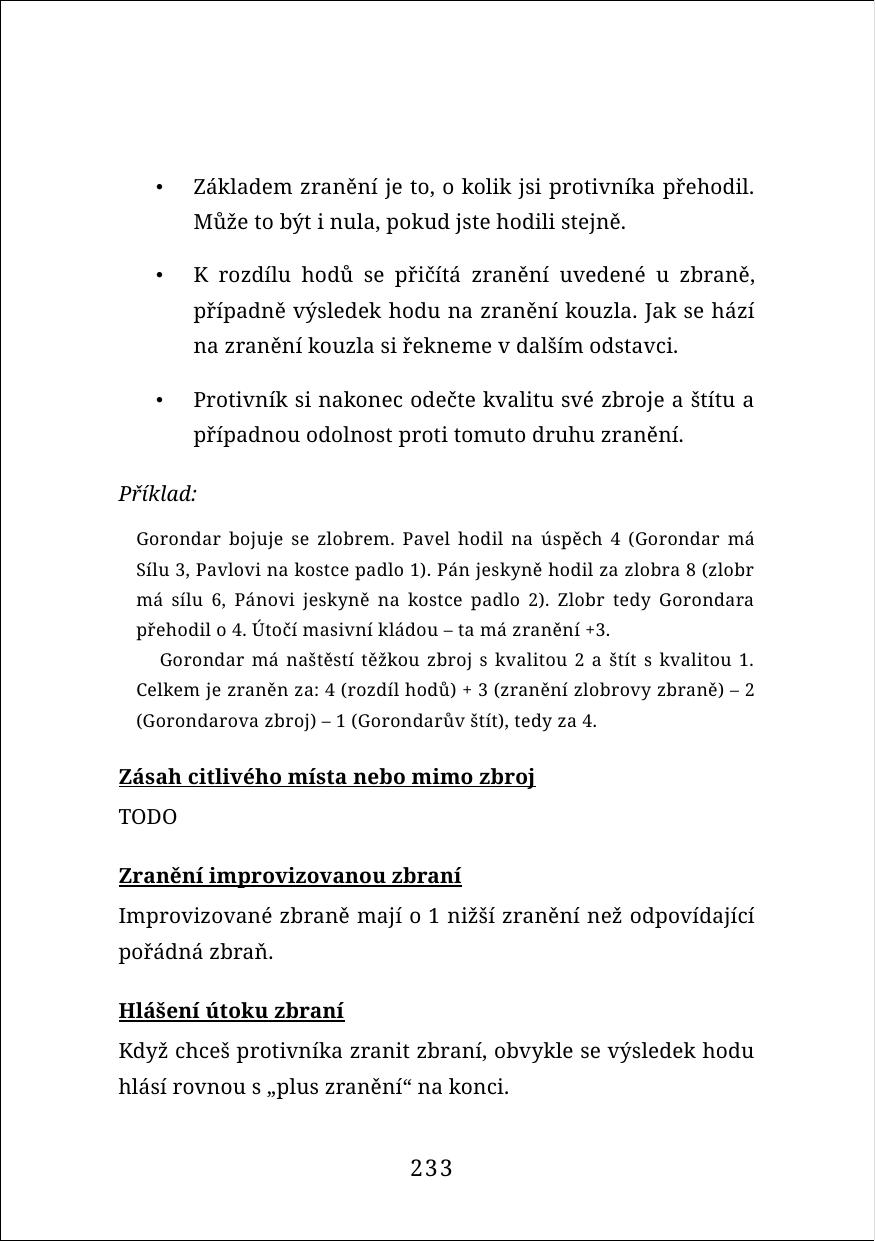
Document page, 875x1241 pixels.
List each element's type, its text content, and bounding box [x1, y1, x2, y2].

subtitle Zásah citlivého místa nebo mimo zbroj [118, 762, 756, 790]
list Protivník si nakonec odečte kvalitu své zbroje a štítu a případnou odolnost proti tomuto druhu zranění. [156, 385, 756, 449]
text Když chceš protivníka zranit zbraní, obvykle se výsledek hodu hlásí rovnou s „plus zranění“ na konci. [118, 1036, 756, 1100]
subtitle Hlášení útoku zbraní [118, 996, 756, 1024]
list Základem zranění je to, o kolik jsi protivníka přehodil. Může to být i nula, pokud jste hodili stejně. [156, 172, 756, 236]
subtitle Zranění improvizovanou zbraní [118, 861, 756, 890]
text Improvizované zbraně mají o 1 nižší zranění než odpovídající pořádná zbraň. [118, 901, 756, 965]
text Gorondar bojuje se zlobrem. Pavel hodil na úspěch 4 (Gorondar má Sílu 3, Pavlovi na kostce padlo 1). Pán jeskyně hodil za zlobra 8 (zlobr má sílu 6, Pánovi jeskyně na kostce padlo 2). Zlobr tedy Gorondara přehodil o 4. Útočí masivní kládou – ta má zranění +3. Gorondar má naštěstí těžkou zbroj s kvalitou 2 a štít s kvalitou 1. Celkem je zraněn za: 4 (rozdíl hodů) + 3 (zranění zlobrovy zbraně) – 2 (Gorondarova zbroj) – 1 (Gorondarův štít), tedy za 4. [136, 527, 756, 732]
text TODO [118, 802, 756, 831]
text Příklad: [118, 479, 756, 508]
list K rozdílu hodů se přičítá zranění uvedené u zbraně, případně výsledek hodu na zranění kouzla. Jak se hází na zranění kouzla si řekneme v dalším odstavci. [156, 261, 756, 360]
